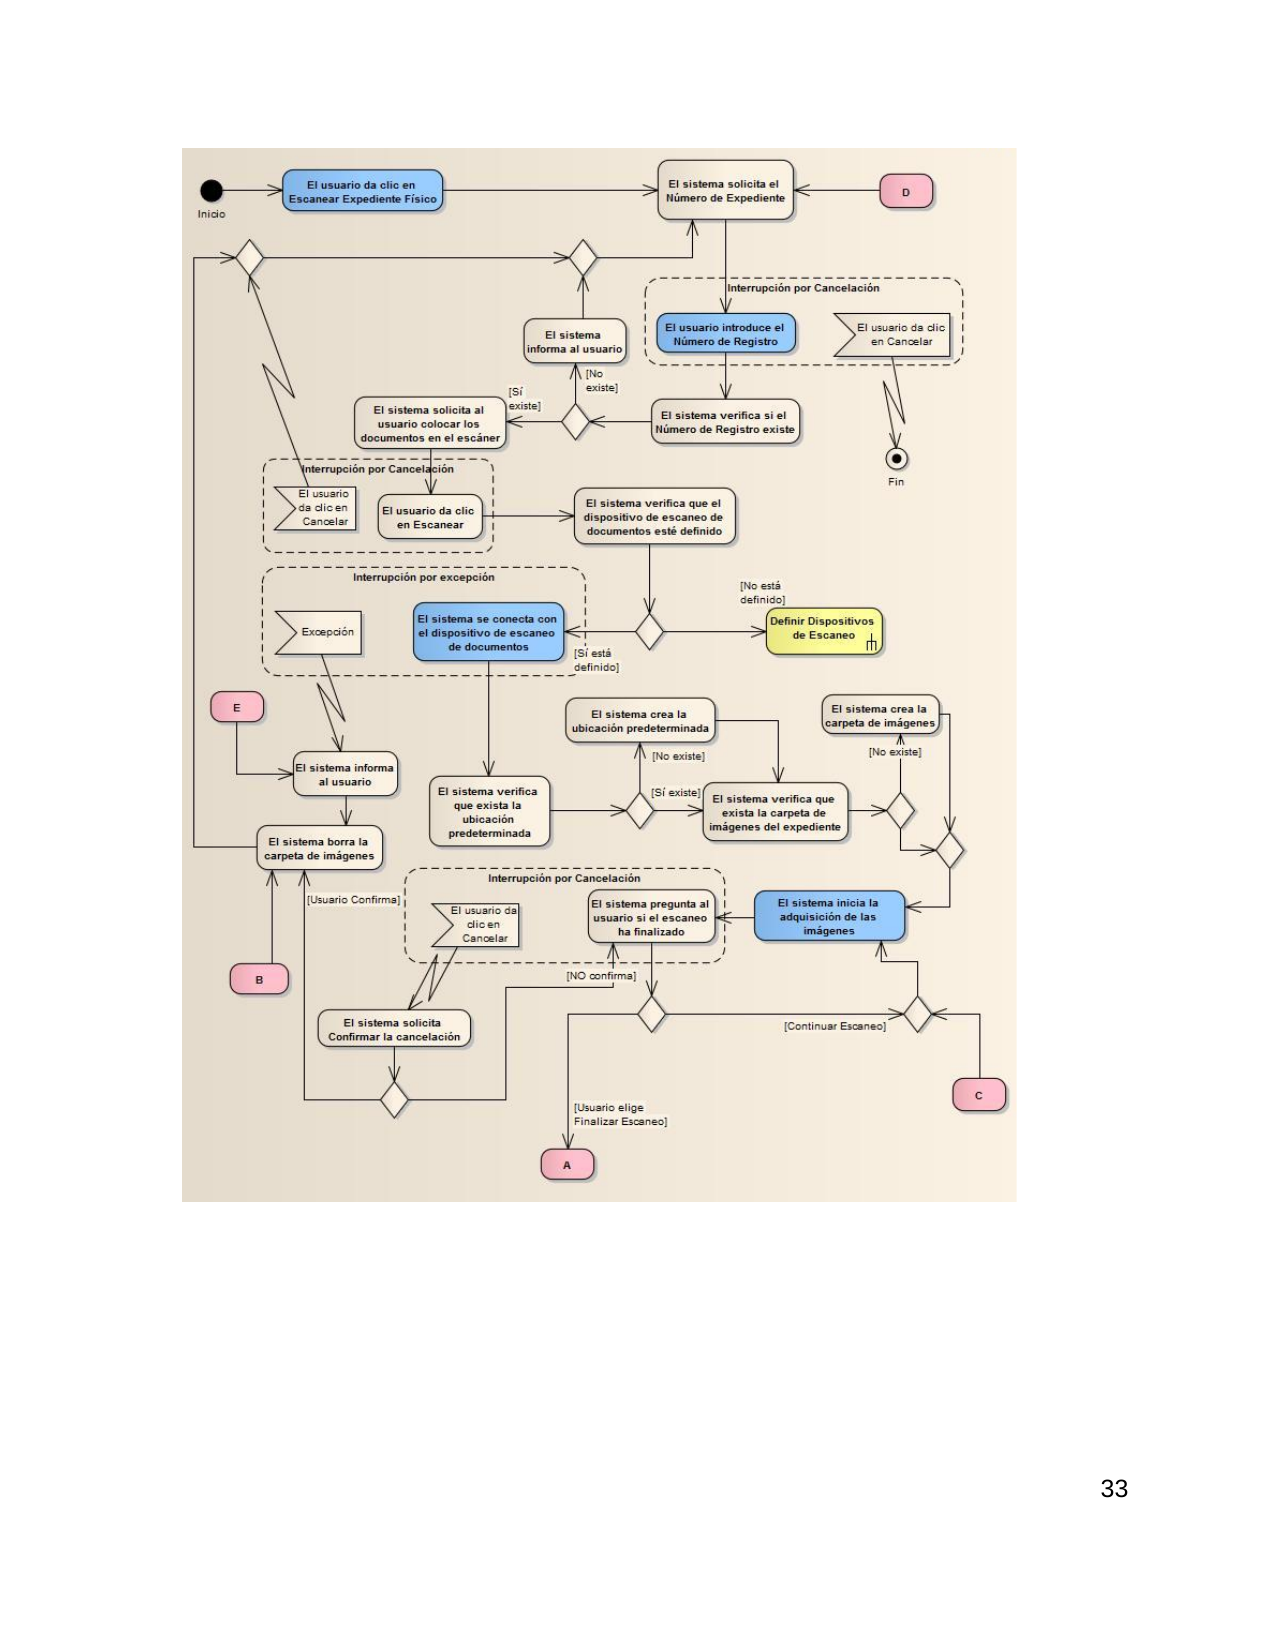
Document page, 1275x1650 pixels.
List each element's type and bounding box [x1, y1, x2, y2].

picture [182, 148, 277, 1202]
